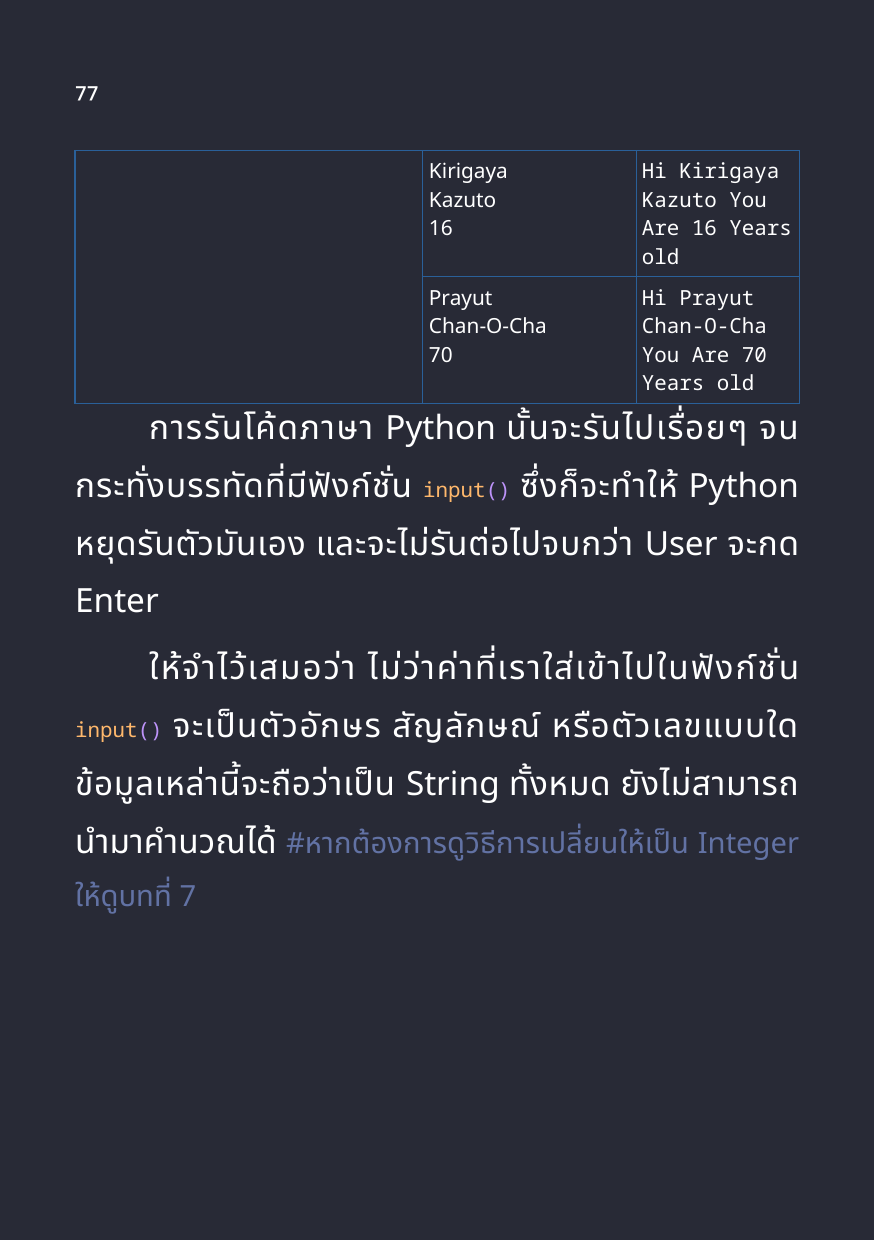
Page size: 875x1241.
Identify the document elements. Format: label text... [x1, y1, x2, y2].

text การรันโค้ดภาษา Python นั้นจะรันไปเรื่อยๆ จนกระทั่งบรรทัดที่มีฟังก์ชั่น input() ซึ่งก็จะทำให้ Python หยุดรันตัวมันเอง และจะไม่รันต่อไปจบกว่า User จะกด Enter [75, 404, 799, 622]
table_cell Kirigaya Kazuto 16 [423, 151, 636, 276]
text ให้จำไว้เสมอว่า ไม่ว่าค่าที่เราใส่เข้าไปในฟังก์ชั่น input() จะเป็นตัวอักษร สัญลักษณ์ หรือตัวเลขแบบใด ข้อมูลเหล่านี้จะถือว่าเป็น String ทั้งหมด ยังไม่สามารถนำมาคำนวณได้ #หากต้องการดูวิธีการเปลี่ยนให้เป็น Integer ให้ดูบทที่ 7 [75, 644, 799, 919]
table_cell Prayut Chan-O-Cha 70 [423, 277, 636, 402]
table_cell Hi Kirigaya Kazuto You Are 16 Years old [637, 151, 799, 276]
table_cell Hi Prayut Chan-O-Cha You Are 70 Years old [637, 277, 799, 402]
